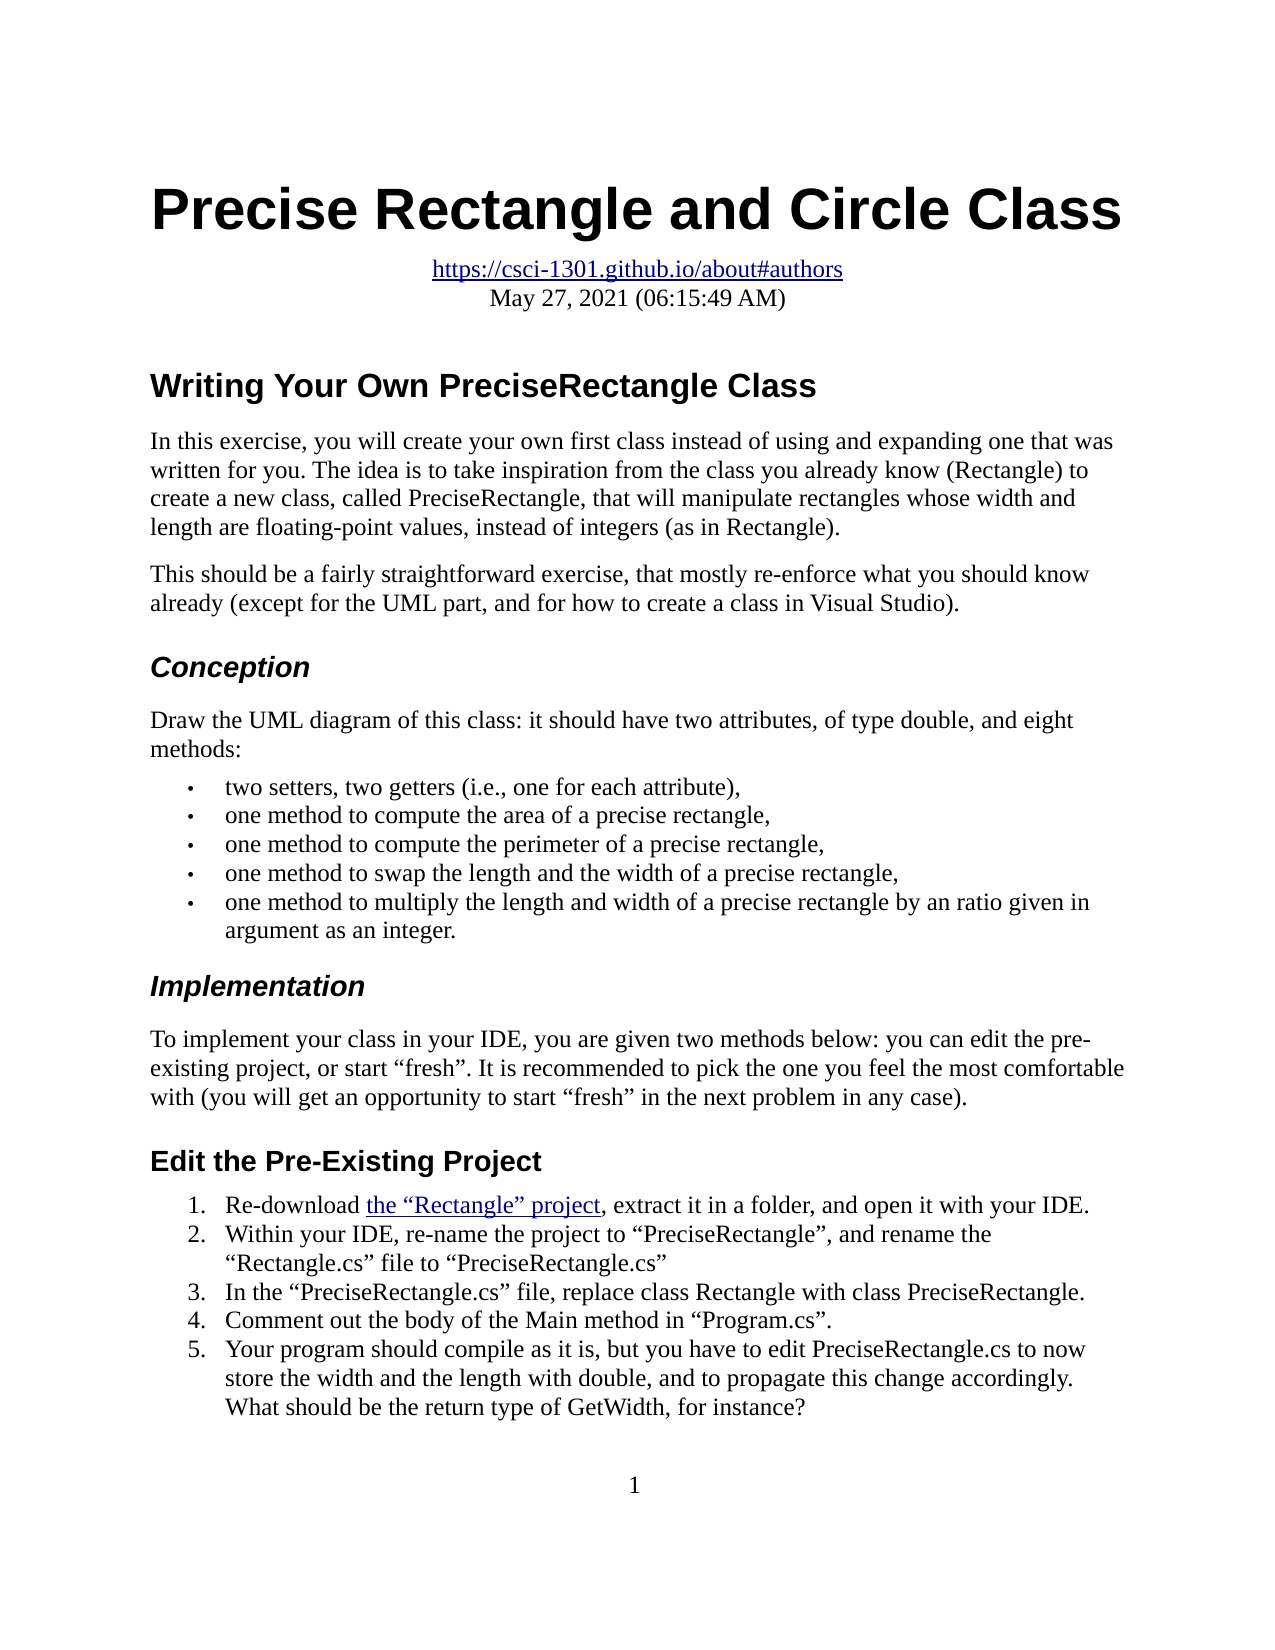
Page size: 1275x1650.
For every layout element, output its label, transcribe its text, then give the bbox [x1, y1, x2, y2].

list two setters, two getters (i.e., one for each attribute), [187, 772, 1125, 801]
subtitle Edit the Pre-Existing Project [150, 1144, 1125, 1178]
subtitle Conception [150, 650, 1125, 684]
text To implement your class in your IDE, you are given two methods below: you can edit the pre-existing project, or start “fresh”. It is recommended to pick the one you feel the most comfortable with (you will get an opportunity to start “fresh” in the next problem in any case). [150, 1024, 1125, 1111]
subtitle Implementation [150, 969, 1125, 1003]
list Comment out the body of the Main method in “Program.cs”. [187, 1306, 1125, 1334]
text This should be a fairly straightforward exercise, that mostly re-enforce what you should know already (except for the UML part, and for how to create a class in Visual Studio). [150, 559, 1125, 616]
list one method to swap the length and the width of a precise rectangle, [187, 858, 1125, 887]
list Within your IDE, re-name the project to “PreciseRectangle”, and rename the “Rectangle.cs” file to “PreciseRectangle.cs” [187, 1219, 1125, 1277]
title Precise Rectangle and Circle Class [150, 175, 1125, 242]
list Your program should compile as it is, but you have to edit PreciseRectangle.cs to now store the width and the length with double, and to propagate this change accordingly. What should be the return type of GetWidth, for instance? [187, 1334, 1125, 1421]
subtitle Writing Your Own PreciseRectangle Class [150, 366, 1125, 404]
list Re-download the “Rectangle” project, extract it in a folder, and open it with your IDE. [187, 1191, 1125, 1219]
list one method to compute the perimeter of a precise rectangle, [187, 829, 1125, 858]
list one method to multiply the length and width of a precise rectangle by an ratio given in argument as an integer. [187, 887, 1125, 944]
text May 27, 2021 (06:15:49 AM) [150, 283, 1125, 312]
text In this exercise, you will create your own first class instead of using and expanding one that was written for you. The idea is to take inspiration from the class you already know (Rectangle) to create a new class, called PreciseRectangle, that will manipulate rectangles whose width and length are floating-point values, instead of integers (as in Rectangle). [150, 426, 1125, 541]
list In the “PreciseRectangle.cs” file, replace class Rectangle with class PreciseRectangle. [187, 1277, 1125, 1306]
text https://csci-1301.github.io/about#authors [150, 254, 1125, 283]
list one method to compute the area of a precise rectangle, [187, 801, 1125, 829]
text Draw the UML diagram of this class: it should have two attributes, of type double, and eight methods: [150, 705, 1125, 763]
